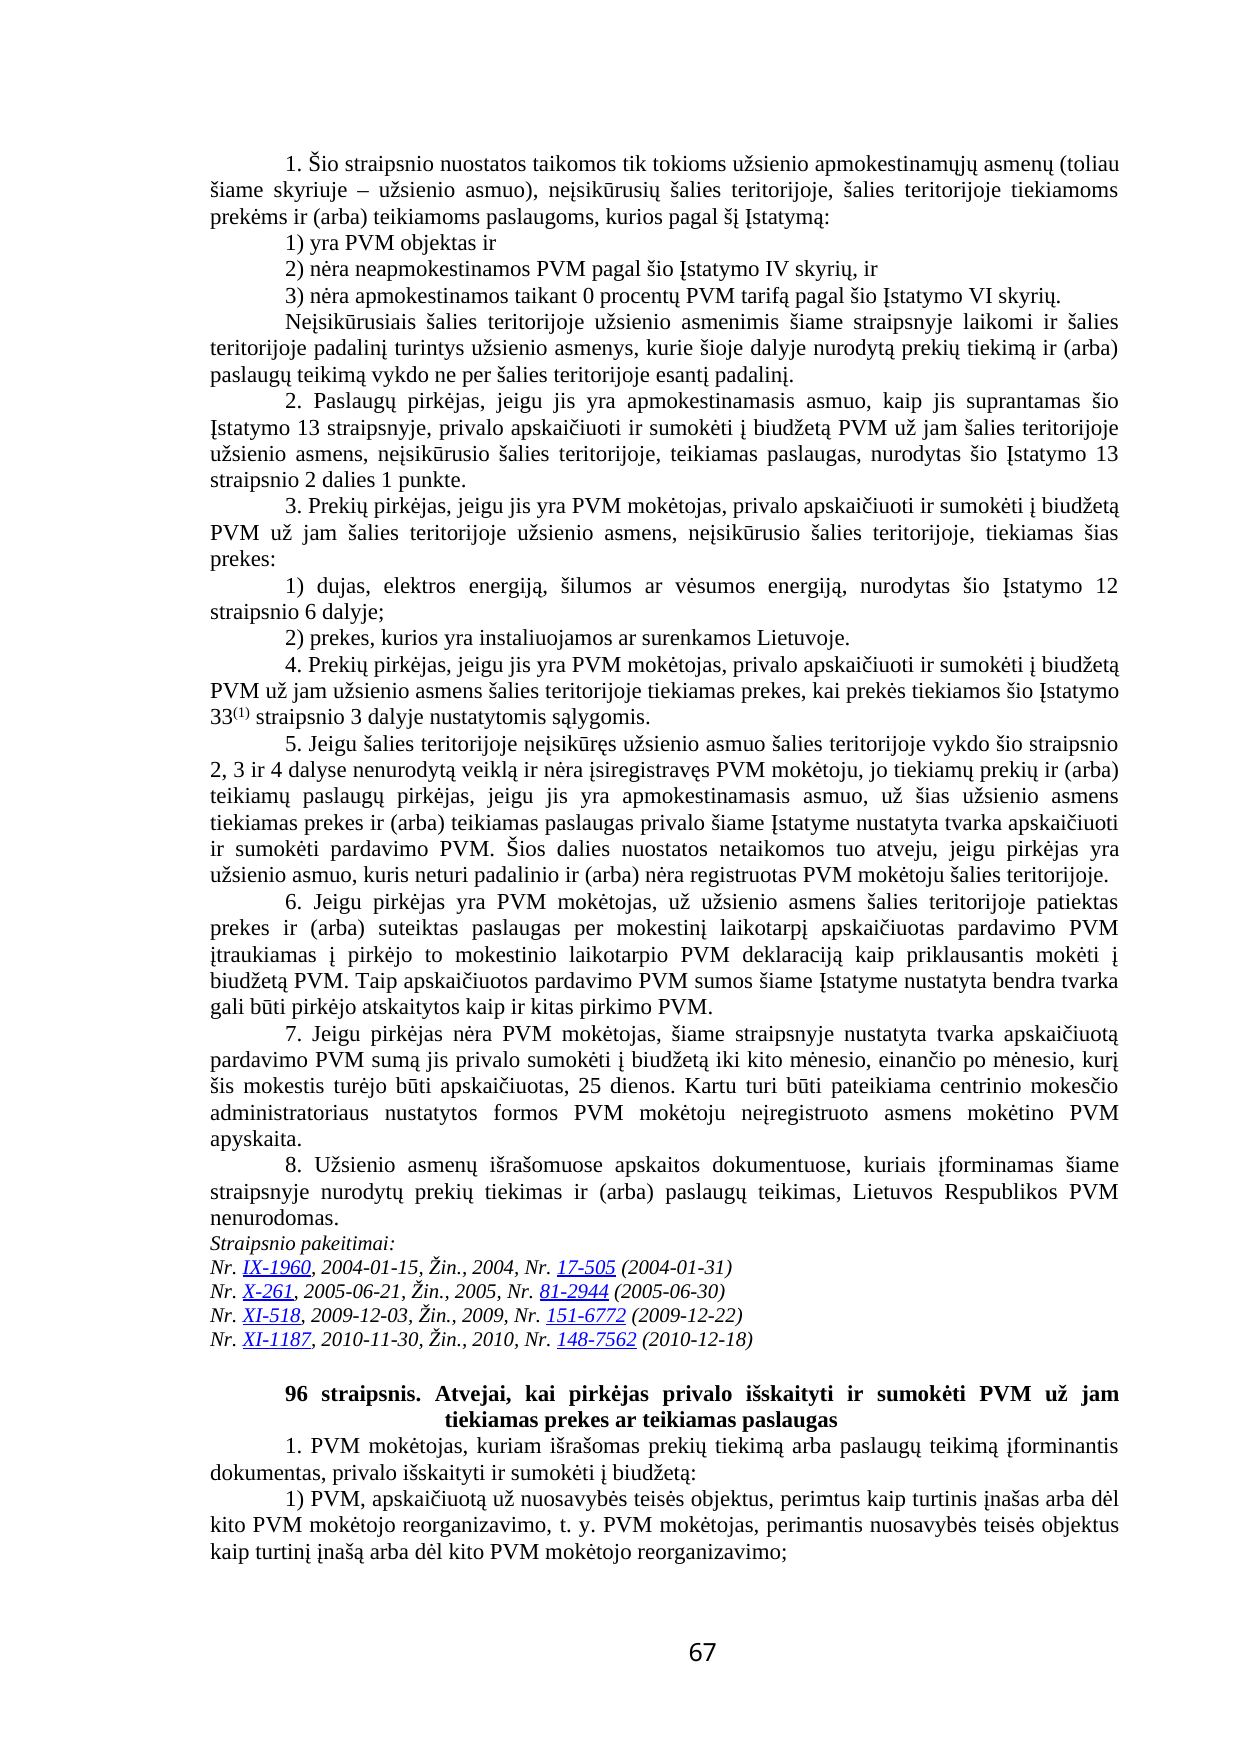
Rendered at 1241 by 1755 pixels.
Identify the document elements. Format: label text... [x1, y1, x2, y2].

text 2. Paslaugų pirkėjas, jeigu jis yra apmokestinamasis asmuo, kaip jis suprantamas šio Įstatymo 13 straipsnyje, privalo apskaičiuoti ir sumokėti į biudžetą PVM už jam šalies teritorijoje užsienio asmens, neįsikūrusio šalies teritorijoje, teikiamas paslaugas, nurodytas šio Įstatymo 13 straipsnio 2 dalies 1 punkte. [210, 387, 1120, 493]
text 3) nėra apmokestinamos taikant 0 procentų PVM tarifą pagal šio Įstatymo VI skyrių. [210, 282, 1120, 308]
text Nr. XI-1187, 2010-11-30, Žin., 2010, Nr. 148-7562 (2010-12-18) [210, 1327, 1120, 1351]
text 1. PVM mokėtojas, kuriam išrašomas prekių tiekimą arba paslaugų teikimą įforminantis dokumentas, privalo išskaityti ir sumokėti į biudžetą: [210, 1432, 1120, 1485]
text Nr. X-261, 2005-06-21, Žin., 2005, Nr. 81-2944 (2005-06-30) [210, 1279, 1120, 1303]
text Nr. IX-1960, 2004-01-15, Žin., 2004, Nr. 17-505 (2004-01-31) [210, 1254, 1120, 1279]
text 1) PVM, apskaičiuotą už nuosavybės teisės objektus, perimtus kaip turtinis įnašas arba dėl kito PVM mokėtojo reorganizavimo, t. y. PVM mokėtojas, perimantis nuosavybės teisės objektus kaip turtinį įnašą arba dėl kito PVM mokėtojo reorganizavimo; [210, 1485, 1120, 1564]
text 1. Šio straipsnio nuostatos taikomos tik tokioms užsienio apmokestinamųjų asmenų (toliau šiame skyriuje – užsienio asmuo), neįsikūrusių šalies teritorijoje, šalies teritorijoje tiekiamoms prekėms ir (arba) teikiamoms paslaugoms, kurios pagal šį Įstatymą: [210, 150, 1120, 229]
text 7. Jeigu pirkėjas nėra PVM mokėtojas, šiame straipsnyje nustatyta tvarka apskaičiuotą pardavimo PVM sumą jis privalo sumokėti į biudžetą iki kito mėnesio, einančio po mėnesio, kurį šis mokestis turėjo būti apskaičiuotas, 25 dienos. Kartu turi būti pateikiama centrinio mokesčio administratoriaus nustatytos formos PVM mokėtoju neįregistruoto asmens mokėtino PVM apyskaita. [210, 1020, 1120, 1151]
text 4. Prekių pirkėjas, jeigu jis yra PVM mokėtojas, privalo apskaičiuoti ir sumokėti į biudžetą PVM už jam užsienio asmens šalies teritorijoje tiekiamas prekes, kai prekės tiekiamos šio Įstatymo 33(1) straipsnio 3 dalyje nustatytomis sąlygomis. [210, 651, 1120, 730]
text 2) prekes, kurios yra instaliuojamos ar surenkamos Lietuvoje. [210, 624, 1120, 651]
text 2) nėra neapmokestinamos PVM pagal šio Įstatymo IV skyrių, ir [210, 255, 1120, 282]
text Nr. XI-518, 2009-12-03, Žin., 2009, Nr. 151-6772 (2009-12-22) [210, 1303, 1120, 1327]
text 96 straipsnis. Atvejai, kai pirkėjas privalo išskaityti ir sumokėti PVM už jam tiekiamas prekes ar teikiamas paslaugas [285, 1379, 1120, 1432]
text 1) dujas, elektros energiją, šilumos ar vėsumos energiją, nurodytas šio Įstatymo 12 straipsnio 6 dalyje; [210, 572, 1120, 624]
text 1) yra PVM objektas ir [210, 229, 1120, 255]
text 3. Prekių pirkėjas, jeigu jis yra PVM mokėtojas, privalo apskaičiuoti ir sumokėti į biudžetą PVM už jam šalies teritorijoje užsienio asmens, neįsikūrusio šalies teritorijoje, tiekiamas šias prekes: [210, 493, 1120, 572]
text 8. Užsienio asmenų išrašomuose apskaitos dokumentuose, kuriais įforminamas šiame straipsnyje nurodytų prekių tiekimas ir (arba) paslaugų teikimas, Lietuvos Respublikos PVM nenurodomas. [210, 1151, 1120, 1231]
text Straipsnio pakeitimai: [210, 1231, 1120, 1254]
text Neįsikūrusiais šalies teritorijoje užsienio asmenimis šiame straipsnyje laikomi ir šalies teritorijoje padalinį turintys užsienio asmenys, kurie šioje dalyje nurodytą prekių tiekimą ir (arba) paslaugų teikimą vykdo ne per šalies teritorijoje esantį padalinį. [210, 308, 1120, 387]
text 5. Jeigu šalies teritorijoje neįsikūręs užsienio asmuo šalies teritorijoje vykdo šio straipsnio 2, 3 ir 4 dalyse nenurodytą veiklą ir nėra įsiregistravęs PVM mokėtoju, jo tiekiamų prekių ir (arba) teikiamų paslaugų pirkėjas, jeigu jis yra apmokestinamasis asmuo, už šias užsienio asmens tiekiamas prekes ir (arba) teikiamas paslaugas privalo šiame Įstatyme nustatyta tvarka apskaičiuoti ir sumokėti pardavimo PVM. Šios dalies nuostatos netaikomos tuo atveju, jeigu pirkėjas yra užsienio asmuo, kuris neturi padalinio ir (arba) nėra registruotas PVM mokėtoju šalies teritorijoje. [210, 730, 1120, 888]
text 6. Jeigu pirkėjas yra PVM mokėtojas, už užsienio asmens šalies teritorijoje patiektas prekes ir (arba) suteiktas paslaugas per mokestinį laikotarpį apskaičiuotas pardavimo PVM įtraukiamas į pirkėjo to mokestinio laikotarpio PVM deklaraciją kaip priklausantis mokėti į biudžetą PVM. Taip apskaičiuotos pardavimo PVM sumos šiame Įstatyme nustatyta bendra tvarka gali būti pirkėjo atskaitytos kaip ir kitas pirkimo PVM. [210, 888, 1120, 1020]
